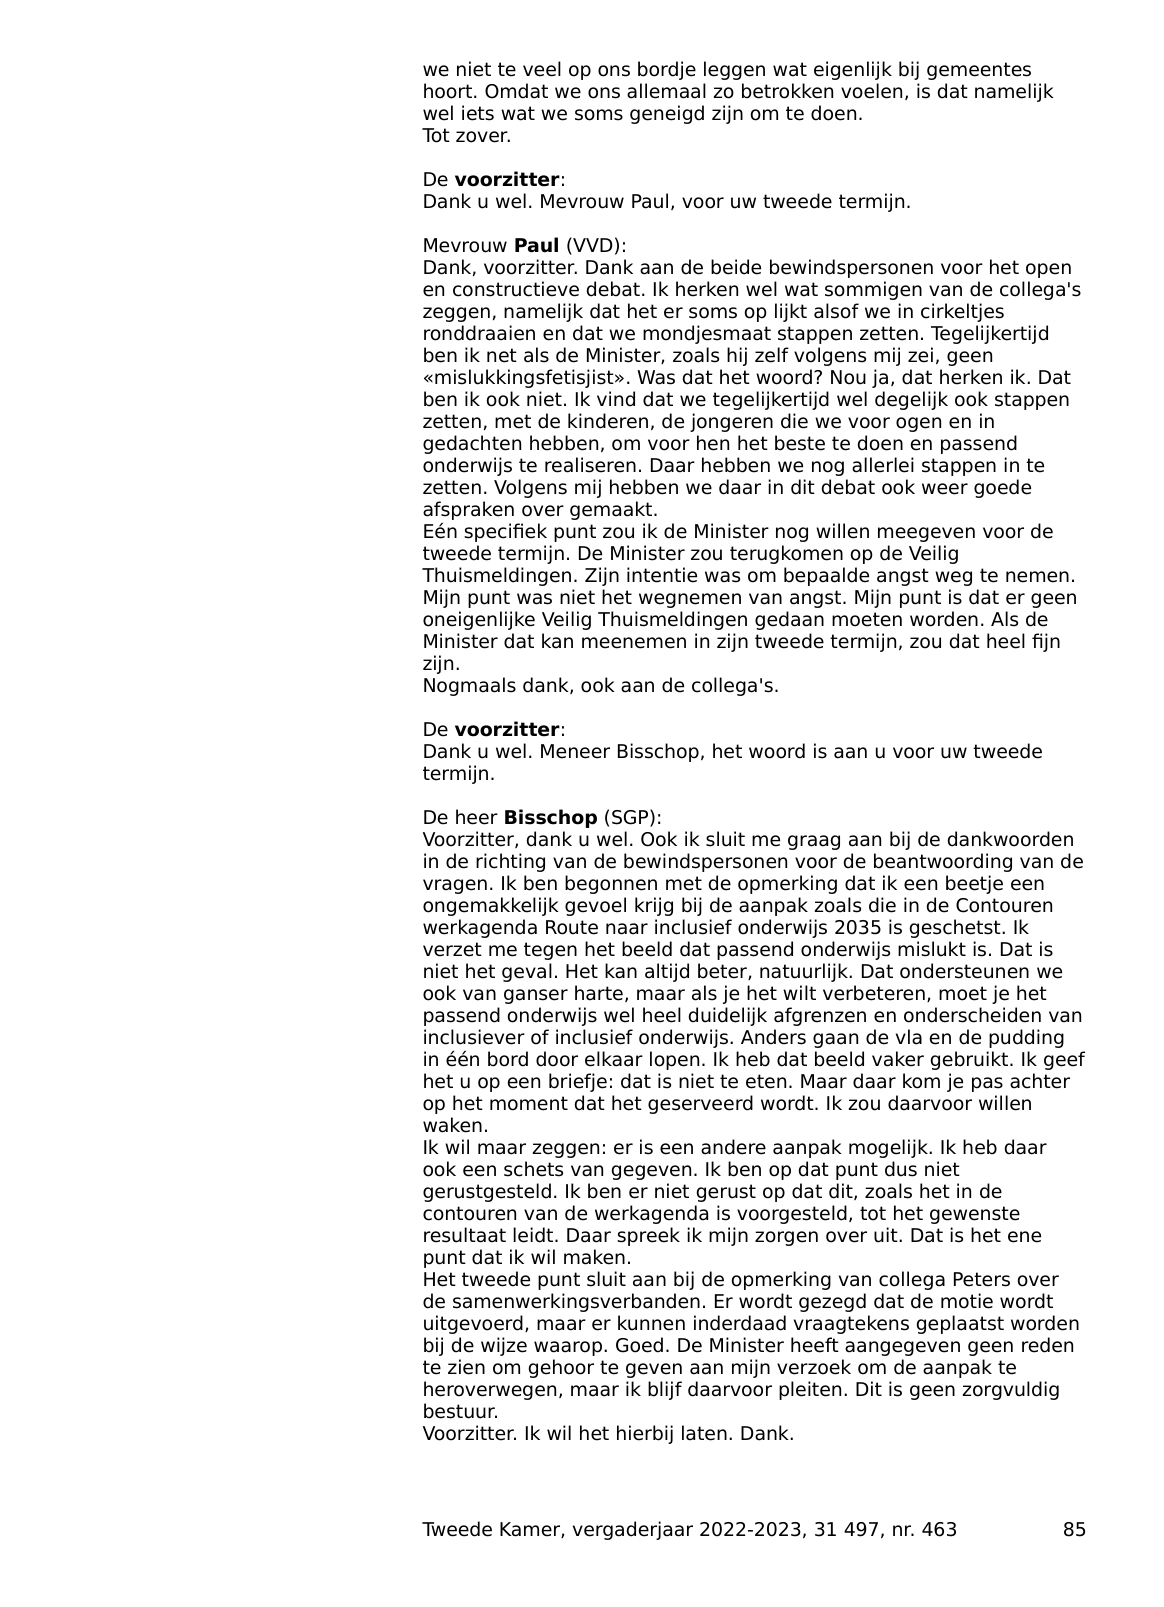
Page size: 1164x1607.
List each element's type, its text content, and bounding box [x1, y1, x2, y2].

text Dank u wel. Meneer Bisschop, het woord is aan u voor uw tweede termijn. [422, 741, 1087, 785]
text Dank, voorzitter. Dank aan de beide bewindspersonen voor het open en constructieve debat. Ik herken wel wat sommigen van de collega's zeggen, namelijk dat het er soms op lijkt alsof we in cirkeltjes ronddraaien en dat we mondjesmaat stappen zetten. Tegelijkertijd ben ik net als de Minister, zoals hij zelf volgens mij zei, geen «mislukkingsfetisjist». Was dat het woord? Nou ja, dat herken ik. Dat ben ik ook niet. Ik vind dat we tegelijkertijd wel degelijk ook stappen zetten, met de kinderen, de jongeren die we voor ogen en in gedachten hebben, om voor hen het beste te doen en passend onderwijs te realiseren. Daar hebben we nog allerlei stappen in te zetten. Volgens mij hebben we daar in dit debat ook weer goede afspraken over gemaakt. [422, 257, 1087, 521]
text we niet te veel op ons bordje leggen wat eigenlijk bij gemeentes hoort. Omdat we ons allemaal zo betrokken voelen, is dat namelijk wel iets wat we soms geneigd zijn om te doen. [422, 59, 1087, 125]
text Eén specifiek punt zou ik de Minister nog willen meegeven voor de tweede termijn. De Minister zou terugkomen op de Veilig Thuismeldingen. Zijn intentie was om bepaalde angst weg te nemen. Mijn punt was niet het wegnemen van angst. Mijn punt is dat er geen oneigenlijke Veilig Thuismeldingen gedaan moeten worden. Als de Minister dat kan meenemen in zijn tweede termijn, zou dat heel fijn zijn. [422, 521, 1087, 675]
text Voorzitter, dank u wel. Ook ik sluit me graag aan bij de dankwoorden in de richting van de bewindspersonen voor de beantwoording van de vragen. Ik ben begonnen met de opmerking dat ik een beetje een ongemakkelijk gevoel krijg bij de aanpak zoals die in de Contouren werkagenda Route naar inclusief onderwijs 2035 is geschetst. Ik verzet me tegen het beeld dat passend onderwijs mislukt is. Dat is niet het geval. Het kan altijd beter, natuurlijk. Dat ondersteunen we ook van ganser harte, maar als je het wilt verbeteren, moet je het passend onderwijs wel heel duidelijk afgrenzen en onderscheiden van inclusiever of inclusief onderwijs. Anders gaan de vla en de pudding in één bord door elkaar lopen. Ik heb dat beeld vaker gebruikt. Ik geef het u op een briefje: dat is niet te eten. Maar daar kom je pas achter op het moment dat het geserveerd wordt. Ik zou daarvoor willen waken. [422, 829, 1087, 1137]
text Dank u wel. Mevrouw Paul, voor uw tweede termijn. [422, 191, 1087, 213]
text De heer Bisschop (SGP): [422, 807, 1087, 829]
text De voorzitter: [422, 719, 1087, 741]
text Het tweede punt sluit aan bij de opmerking van collega Peters over de samenwerkingsverbanden. Er wordt gezegd dat de motie wordt uitgevoerd, maar er kunnen inderdaad vraagtekens geplaatst worden bij de wijze waarop. Goed. De Minister heeft aangegeven geen reden te zien om gehoor te geven aan mijn verzoek om de aanpak te heroverwegen, maar ik blijf daarvoor pleiten. Dit is geen zorgvuldig bestuur. [422, 1269, 1087, 1423]
text Nogmaals dank, ook aan de collega's. [422, 675, 1087, 697]
text Voorzitter. Ik wil het hierbij laten. Dank. [422, 1423, 1087, 1444]
text Tot zover. [422, 125, 1087, 147]
text Mevrouw Paul (VVD): [422, 235, 1087, 257]
text Ik wil maar zeggen: er is een andere aanpak mogelijk. Ik heb daar ook een schets van gegeven. Ik ben op dat punt dus niet gerustgesteld. Ik ben er niet gerust op dat dit, zoals het in de contouren van de werkagenda is voorgesteld, tot het gewenste resultaat leidt. Daar spreek ik mijn zorgen over uit. Dat is het ene punt dat ik wil maken. [422, 1137, 1087, 1269]
text De voorzitter: [422, 169, 1087, 191]
